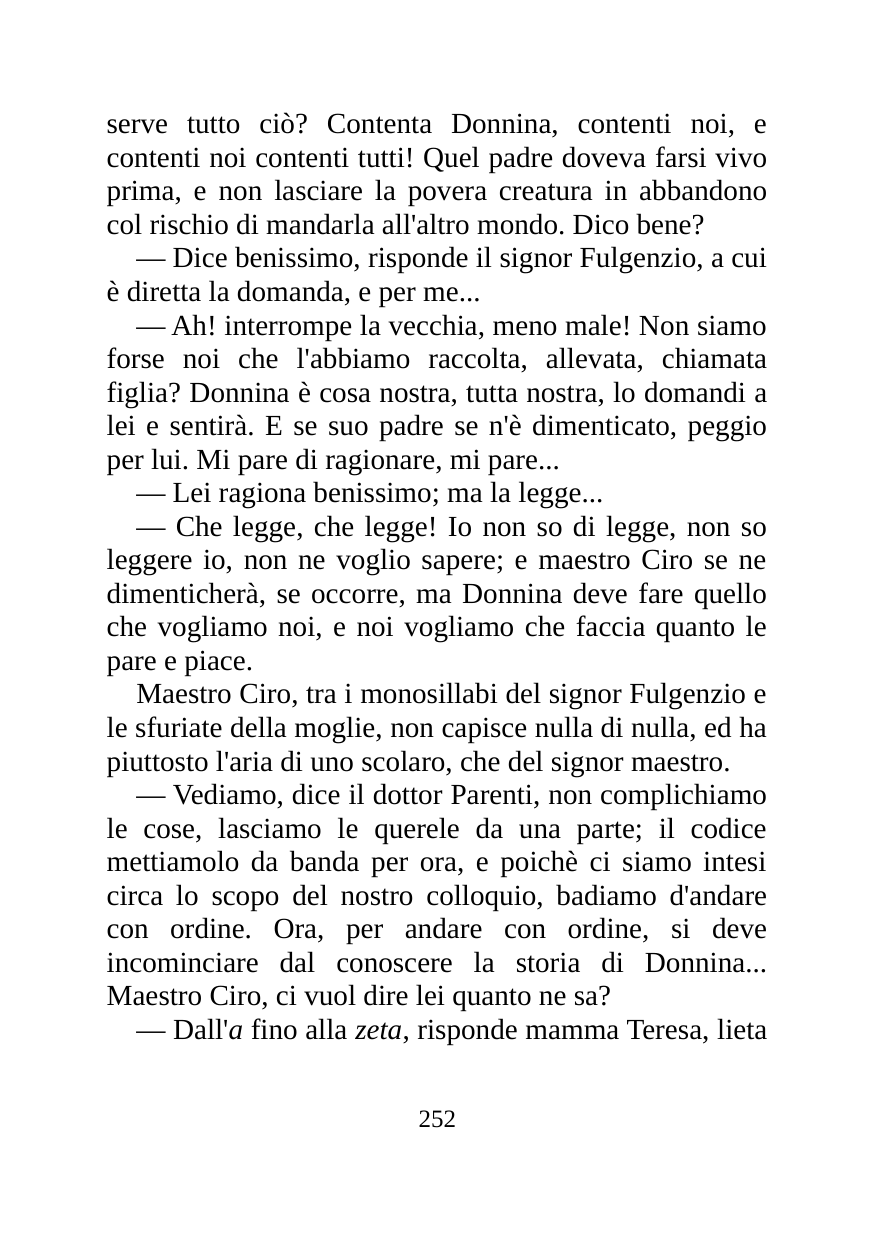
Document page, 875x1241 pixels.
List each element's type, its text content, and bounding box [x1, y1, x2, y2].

text — Vediamo, dice il dottor Parenti, non complichiamo le cose, lasciamo le querele da una parte; il codice mettiamolo da banda per ora, e poichè ci siamo intesi circa lo scopo del nostro colloquio, badiamo d'andare con ordine. Ora, per andare con ordine, si deve incominciare dal conoscere la storia di Donnina... Maestro Ciro, ci vuol dire lei quanto ne sa? [106, 777, 768, 1012]
text — Dall'a fino alla zeta, risponde mamma Teresa, lieta [106, 1012, 768, 1046]
text — Che legge, che legge! Io non so di legge, non so leggere io, non ne voglio sapere; e maestro Ciro se ne dimenticherà, se occorre, ma Donnina deve fare quello che vogliamo noi, e noi vogliamo che faccia quanto le pare e piace. [106, 509, 768, 677]
text — Dice benissimo, risponde il signor Fulgenzio, a cui è diretta la domanda, e per me... [106, 241, 768, 308]
text — Lei ragiona benissimo; ma la legge... [106, 475, 768, 509]
text Maestro Ciro, tra i monosillabi del signor Fulgenzio e le sfuriate della moglie, non capisce nulla di nulla, ed ha piuttosto l'aria di uno scolaro, che del signor maestro. [106, 677, 768, 777]
text serve tutto ciò? Contenta Donnina, contenti noi, e contenti noi contenti tutti! Quel padre doveva farsi vivo prima, e non lasciare la povera creatura in abbandono col rischio di mandarla all'altro mondo. Dico bene? [106, 106, 768, 241]
text — Ah! interrompe la vecchia, meno male! Non siamo forse noi che l'abbiamo raccolta, allevata, chiamata figlia? Donnina è cosa nostra, tutta nostra, lo domandi a lei e sentirà. E se suo padre se n'è dimenticato, peggio per lui. Mi pare di ragionare, mi pare... [106, 308, 768, 475]
